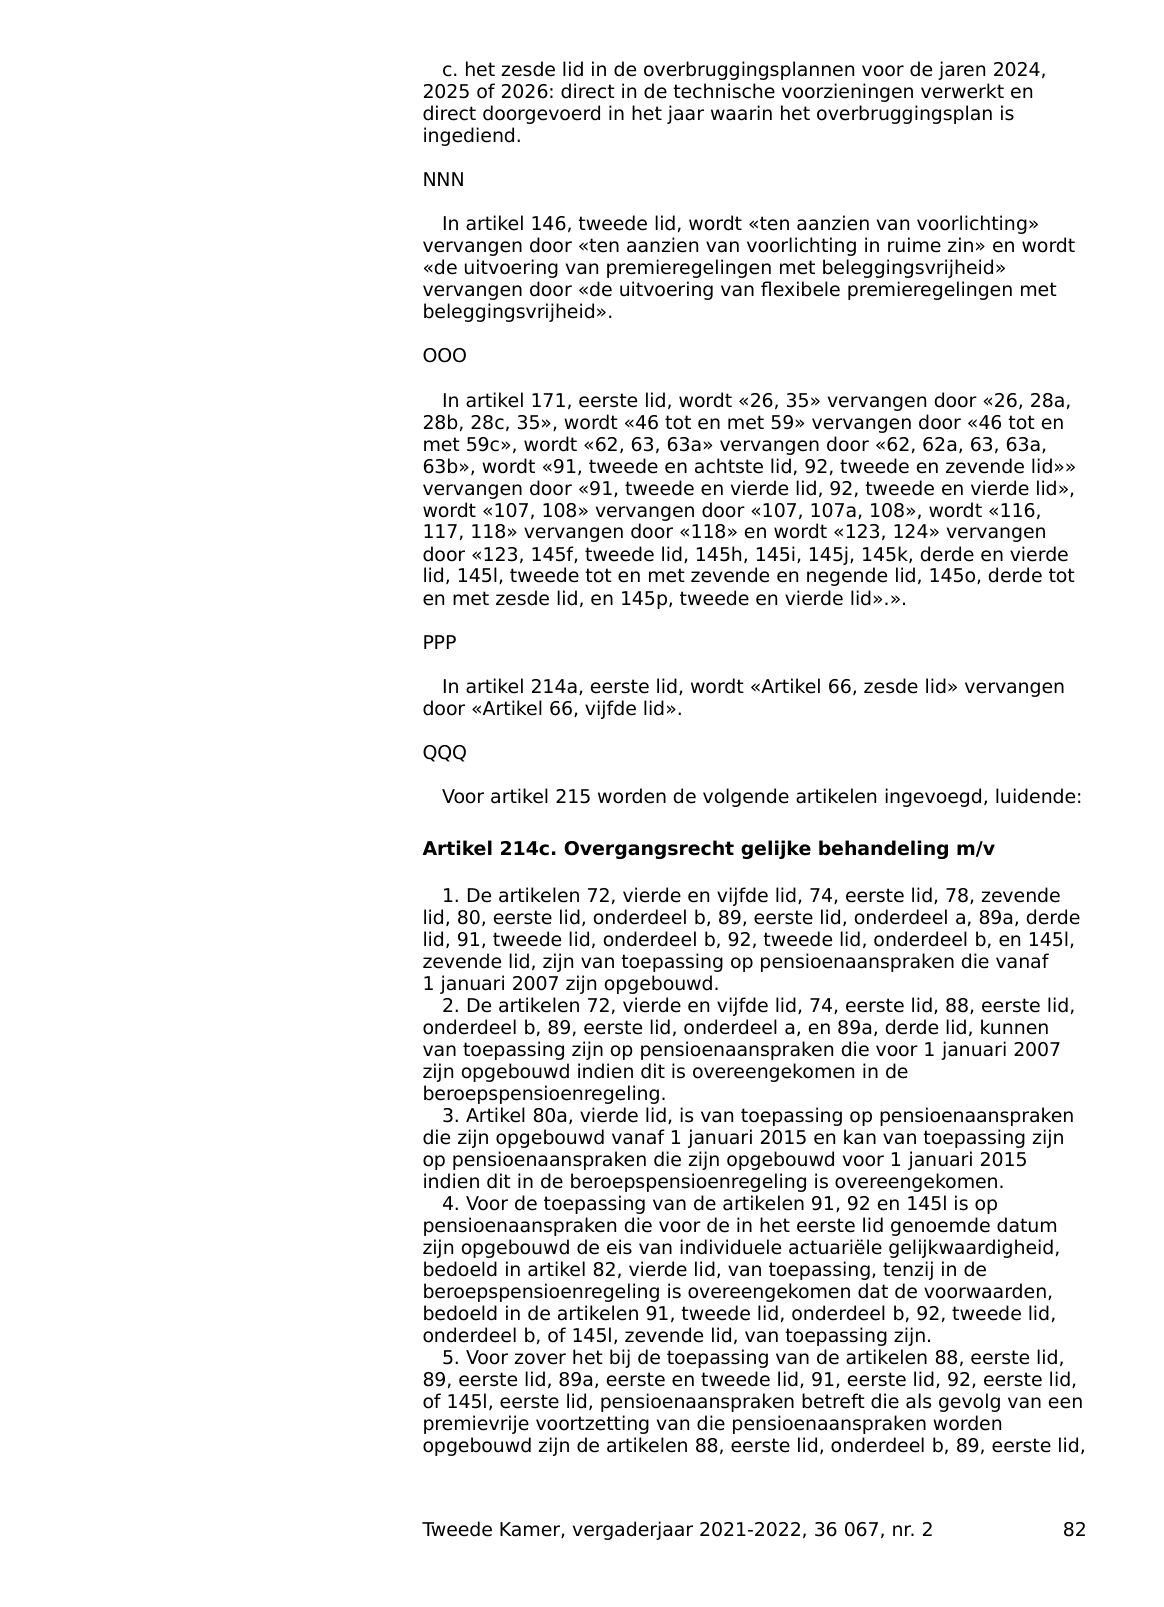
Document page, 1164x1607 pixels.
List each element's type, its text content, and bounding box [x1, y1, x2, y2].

text 5. Voor zover het bij de toepassing van de artikelen 88, eerste lid, 89, eerste lid, 89a, eerste en tweede lid, 91, eerste lid, 92, eerste lid, of 145l, eerste lid, pensioenaanspraken betreft die als gevolg van een premievrije voortzetting van die pensioenaanspraken worden opgebouwd zijn de artikelen 88, eerste lid, onderdeel b, 89, eerste lid, [422, 1347, 1087, 1456]
text PPP [422, 632, 1087, 653]
text In artikel 146, tweede lid, wordt «ten aanzien van voorlichting» vervangen door «ten aanzien van voorlichting in ruime zin» en wordt «de uitvoering van premieregelingen met beleggingsvrijheid» vervangen door «de uitvoering van flexibele premieregelingen met beleggingsvrijheid». [422, 213, 1087, 323]
text 4. Voor de toepassing van de artikelen 91, 92 en 145l is op pensioenaanspraken die voor de in het eerste lid genoemde datum zijn opgebouwd de eis van individuele actuariële gelijkwaardigheid, bedoeld in artikel 82, vierde lid, van toepassing, tenzij in de beroepspensioenregeling is overeengekomen dat de voorwaarden, bedoeld in de artikelen 91, tweede lid, onderdeel b, 92, tweede lid, onderdeel b, of 145l, zevende lid, van toepassing zijn. [422, 1193, 1087, 1347]
text 2. De artikelen 72, vierde en vijfde lid, 74, eerste lid, 88, eerste lid, onderdeel b, 89, eerste lid, onderdeel a, en 89a, derde lid, kunnen van toepassing zijn op pensioenaanspraken die voor 1 januari 2007 zijn opgebouwd indien dit is overeengekomen in de beroepspensioenregeling. [422, 995, 1087, 1105]
text In artikel 171, eerste lid, wordt «26, 35» vervangen door «26, 28a, 28b, 28c, 35», wordt «46 tot en met 59» vervangen door «46 tot en met 59c», wordt «62, 63, 63a» vervangen door «62, 62a, 63, 63a, 63b», wordt «91, tweede en achtste lid, 92, tweede en zevende lid»» vervangen door «91, tweede en vierde lid, 92, tweede en vierde lid», wordt «107, 108» vervangen door «107, 107a, 108», wordt «116, 117, 118» vervangen door «118» en wordt «123, 124» vervangen door «123, 145f, tweede lid, 145h, 145i, 145j, 145k, derde en vierde lid, 145l, tweede tot en met zevende en negende lid, 145o, derde tot en met zesde lid, en 145p, tweede en vierde lid».». [422, 389, 1087, 609]
text OOO [422, 345, 1087, 367]
text 3. Artikel 80a, vierde lid, is van toepassing op pensioenaanspraken die zijn opgebouwd vanaf 1 januari 2015 en kan van toepassing zijn op pensioenaanspraken die zijn opgebouwd voor 1 januari 2015 indien dit in de beroepspensioenregeling is overeengekomen. [422, 1105, 1087, 1193]
text 1. De artikelen 72, vierde en vijfde lid, 74, eerste lid, 78, zevende lid, 80, eerste lid, onderdeel b, 89, eerste lid, onderdeel a, 89a, derde lid, 91, tweede lid, onderdeel b, 92, tweede lid, onderdeel b, en 145l, zevende lid, zijn van toepassing op pensioenaanspraken die vanaf 1 januari 2007 zijn opgebouwd. [422, 885, 1087, 995]
subtitle Artikel 214c. Overgangsrecht gelijke behandeling m/v [422, 838, 1087, 860]
text In artikel 214a, eerste lid, wordt «Artikel 66, zesde lid» vervangen door «Artikel 66, vijfde lid». [422, 676, 1087, 720]
text c. het zesde lid in de overbruggingsplannen voor de jaren 2024, 2025 of 2026: direct in de technische voorzieningen verwerkt en direct doorgevoerd in het jaar waarin het overbruggingsplan is ingediend. [422, 59, 1087, 147]
text NNN [422, 169, 1087, 191]
text Voor artikel 215 worden de volgende artikelen ingevoegd, luidende: [422, 786, 1087, 808]
text QQQ [422, 742, 1087, 764]
